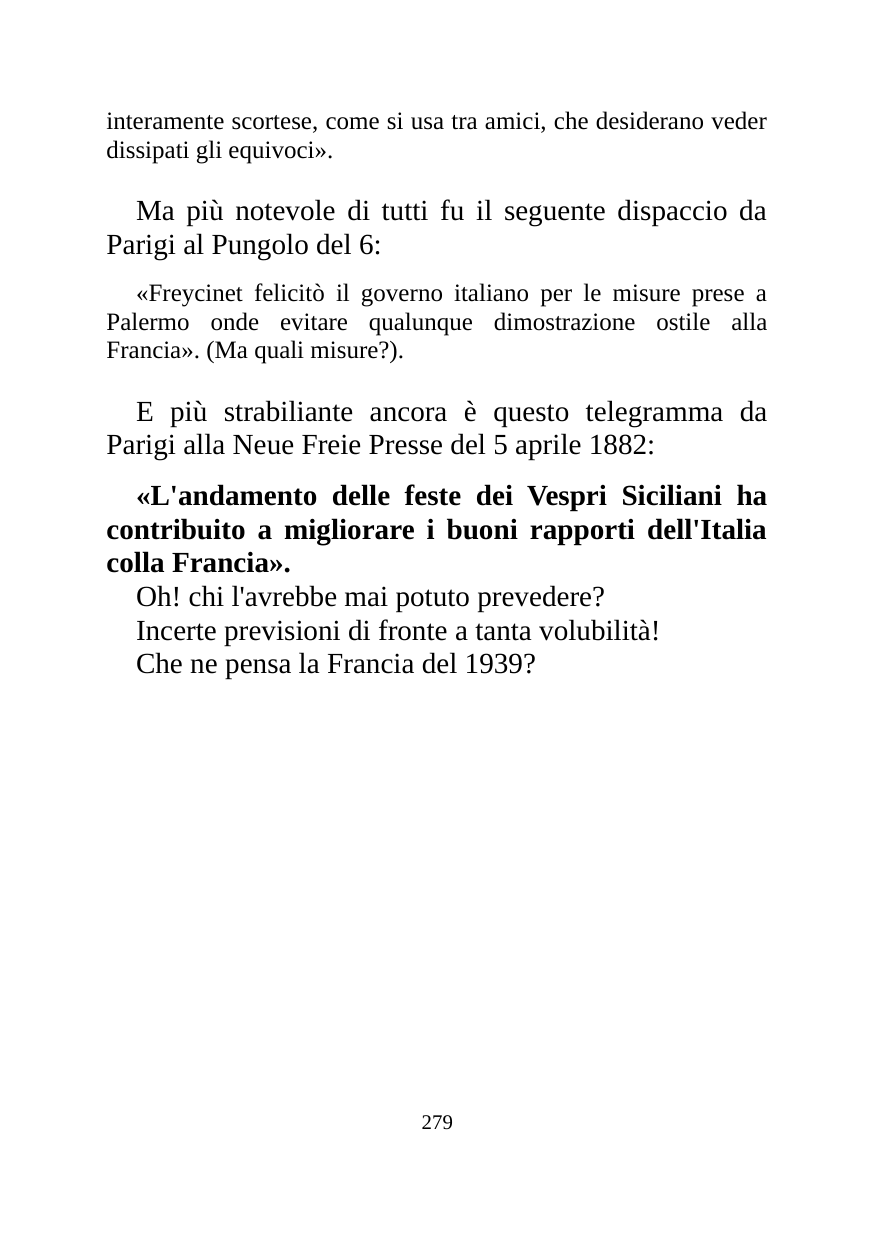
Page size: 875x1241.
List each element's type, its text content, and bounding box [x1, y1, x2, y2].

text «L'andamento delle feste dei Vespri Siciliani ha contribuito a migliorare i buoni rapporti dell'Italia colla Francia». [106, 478, 768, 579]
text Che ne pensa la Francia del 1939? [106, 646, 768, 680]
text interamente scortese, come si usa tra amici, che desiderano veder dissipati gli equivoci». [106, 106, 768, 164]
text «Freycinet felicitò il governo italiano per le misure prese a Palermo onde evitare qualunque dimostrazione ostile alla Francia». (Ma quali misure?). [106, 278, 768, 364]
text E più strabiliante ancora è questo telegramma da Parigi alla Neue Freie Presse del 5 aprile 1882: [106, 394, 768, 461]
text Oh! chi l'avrebbe mai potuto prevedere? [106, 579, 768, 613]
text Ma più notevole di tutti fu il seguente dispaccio da Parigi al Pungolo del 6: [106, 193, 768, 260]
text Incerte previsioni di fronte a tanta volubilità! [106, 613, 768, 646]
